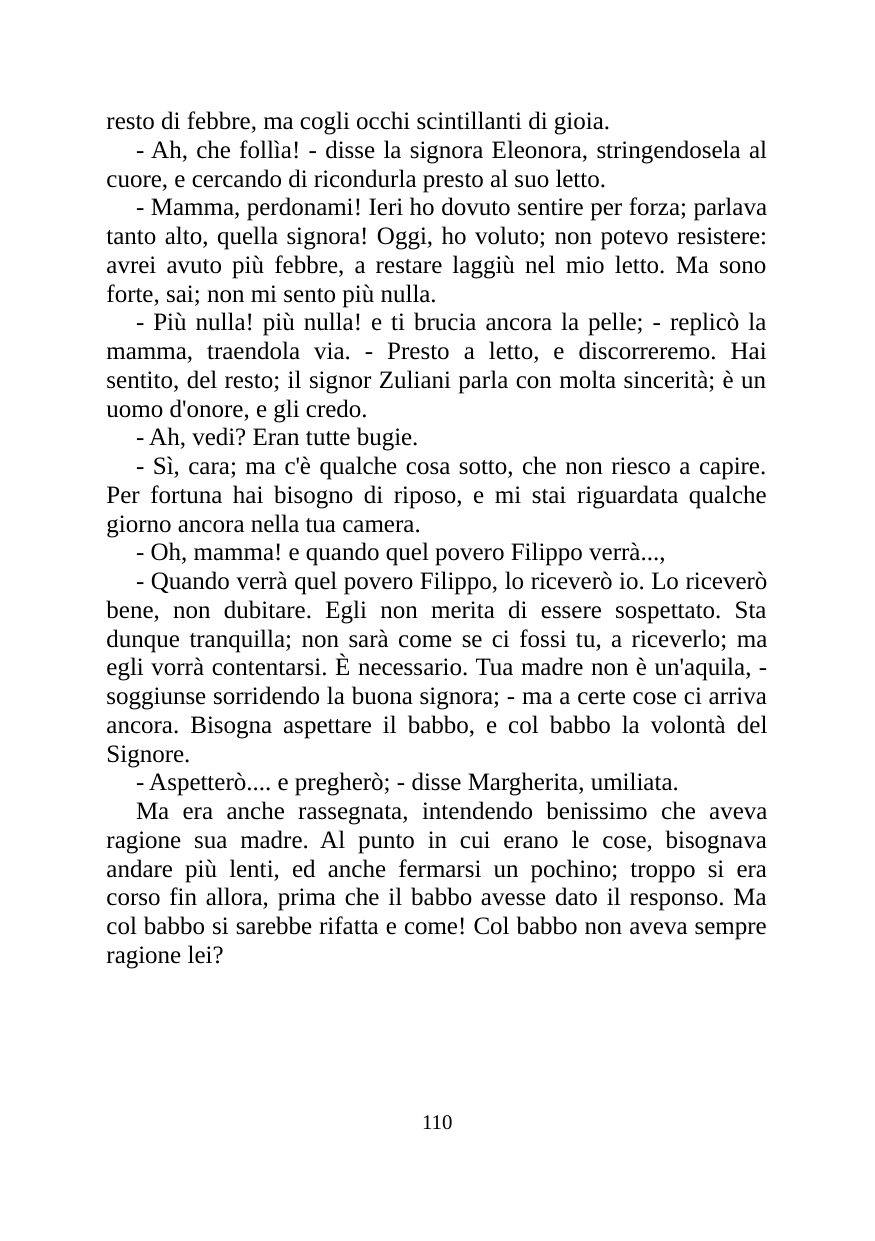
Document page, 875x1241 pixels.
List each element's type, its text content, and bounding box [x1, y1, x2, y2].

text - Quando verrà quel povero Filippo, lo riceverò io. Lo riceverò bene, non dubitare. Egli non merita di essere sospettato. Sta dunque tranquilla; non sarà come se ci fossi tu, a riceverlo; ma egli vorrà contentarsi. È necessario. Tua madre non è un'aquila, - soggiunse sorridendo la buona signora; - ma a certe cose ci arriva ancora. Bisogna aspettare il babbo, e col babbo la volontà del Signore. [106, 566, 768, 767]
text resto di febbre, ma cogli occhi scintillanti di gioia. [106, 106, 768, 135]
text - Oh, mamma! e quando quel povero Filippo verrà..., [106, 537, 768, 566]
text - Mamma, perdonami! Ieri ho dovuto sentire per forza; parlava tanto alto, quella signora! Oggi, ho voluto; non potevo resistere: avrei avuto più febbre, a restare laggiù nel mio letto. Ma sono forte, sai; non mi sento più nulla. [106, 192, 768, 307]
text - Sì, cara; ma c'è qualche cosa sotto, che non riesco a capire. Per fortuna hai bisogno di riposo, e mi stai riguardata qualche giorno ancora nella tua camera. [106, 451, 768, 537]
text - Aspetterò.... e pregherò; - disse Margherita, umiliata. [106, 767, 768, 796]
text - Ah, che follìa! - disse la signora Eleonora, stringendosela al cuore, e cercando di ricondurla presto al suo letto. [106, 135, 768, 192]
text - Più nulla! più nulla! e ti brucia ancora la pelle; - replicò la mamma, traendola via. - Presto a letto, e discorreremo. Hai sentito, del resto; il signor Zuliani parla con molta sincerità; è un uomo d'onore, e gli credo. [106, 307, 768, 422]
text - Ah, vedi? Eran tutte bugie. [106, 422, 768, 451]
text Ma era anche rassegnata, intendendo benissimo che aveva ragione sua madre. Al punto in cui erano le cose, bisognava andare più lenti, ed anche fermarsi un pochino; troppo si era corso fin allora, prima che il babbo avesse dato il responso. Ma col babbo si sarebbe rifatta e come! Col babbo non aveva sempre ragione lei? [106, 796, 768, 969]
